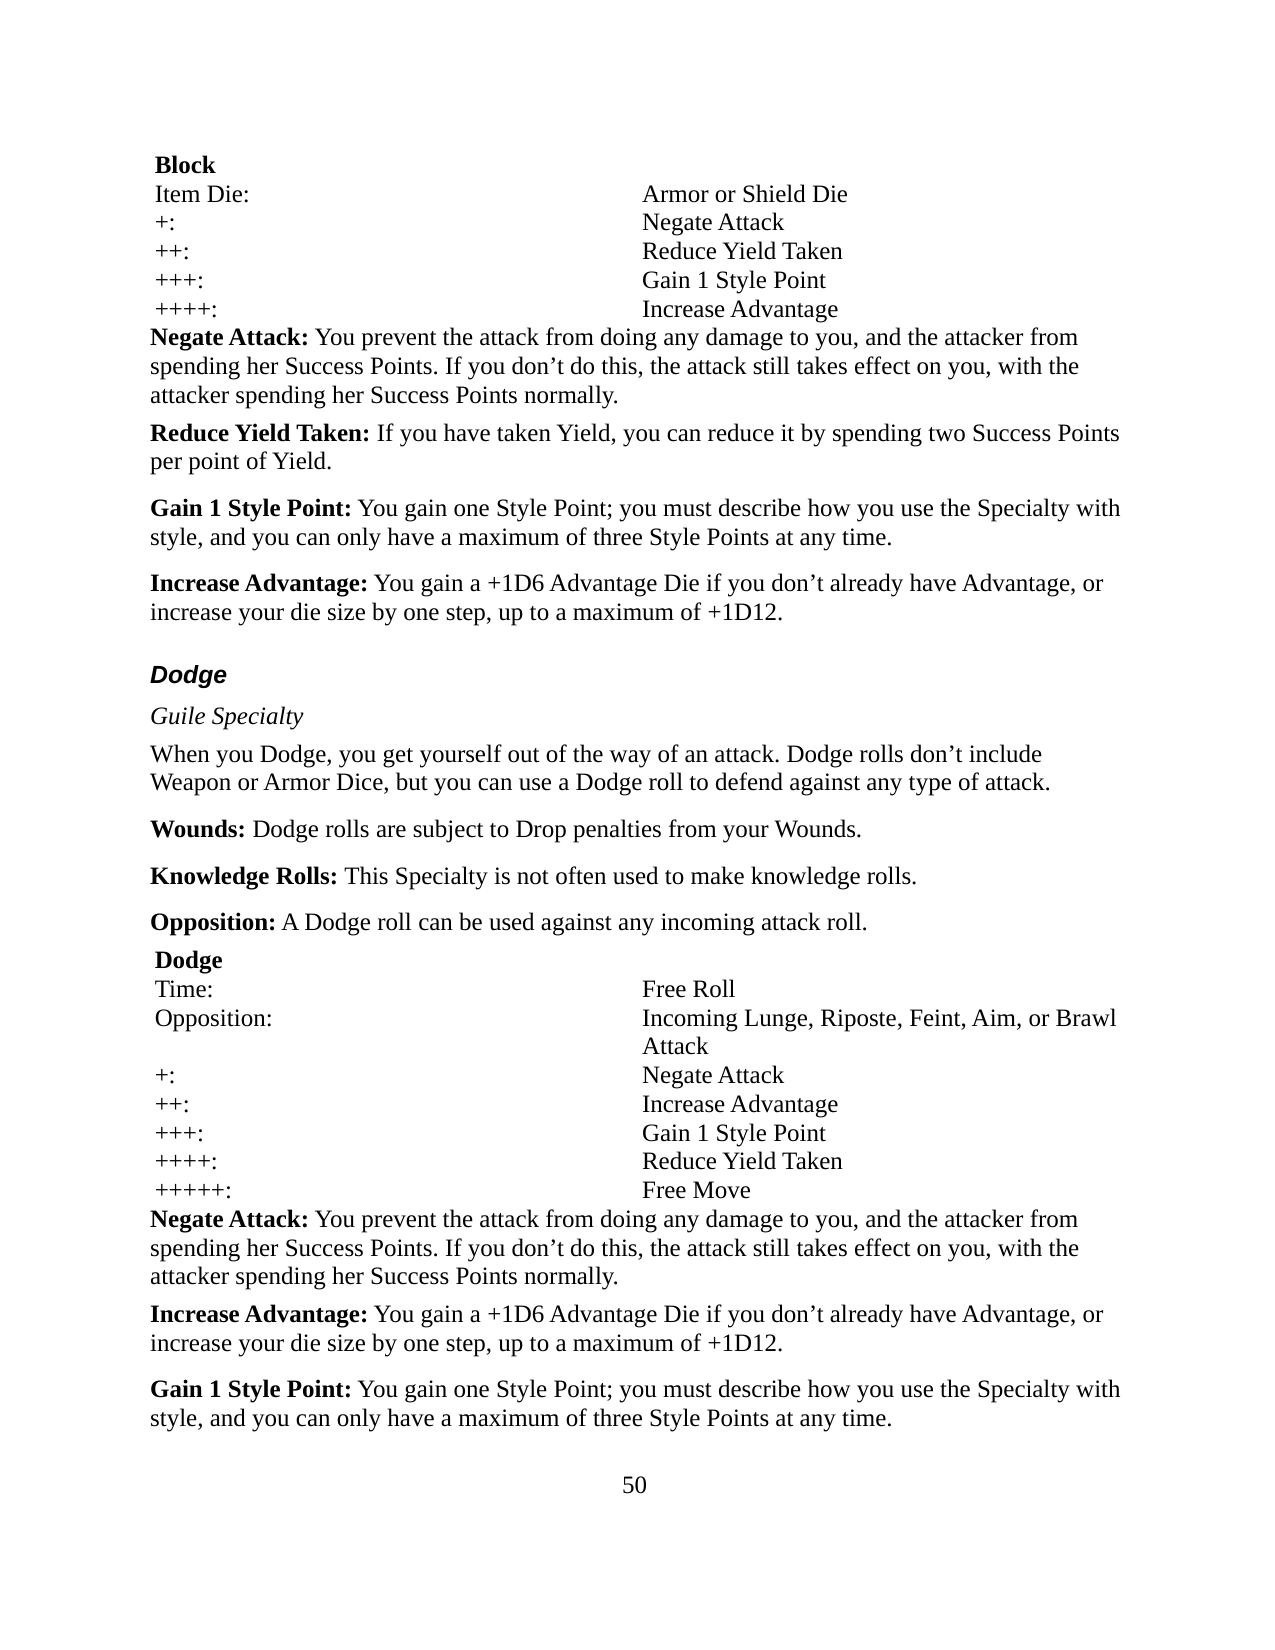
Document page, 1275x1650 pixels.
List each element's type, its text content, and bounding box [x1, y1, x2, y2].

table_header [638, 945, 1125, 974]
table_header Block [150, 150, 637, 179]
subtitle Dodge [150, 660, 1125, 688]
table_cell Negate Attack [638, 208, 1125, 236]
text Opposition: A Dodge roll can be used against any incoming attack roll. [150, 907, 1125, 936]
table_cell Time: [150, 974, 637, 1003]
text Knowledge Rolls: This Specialty is not often used to make knowledge rolls. [150, 861, 1125, 889]
text Increase Advantage: You gain a +1D6 Advantage Die if you don’t already have Advantage, or increase your die size by one step, up to a maximum of +1D12. [150, 1299, 1125, 1357]
table_cell ++++: [150, 1146, 637, 1175]
table_cell ++++: [150, 294, 637, 322]
text Guile Specialty [150, 701, 1125, 730]
table_cell +++: [150, 1118, 637, 1146]
table_cell Increase Advantage [638, 1089, 1125, 1118]
table_cell ++: [150, 1089, 637, 1118]
table_cell Reduce Yield Taken [638, 1146, 1125, 1175]
table_cell Gain 1 Style Point [638, 1118, 1125, 1146]
text Gain 1 Style Point: You gain one Style Point; you must describe how you use the Specialty with style, and you can only have a maximum of three Style Points at any time. [150, 1374, 1125, 1432]
text Negate Attack: You prevent the attack from doing any damage to you, and the attacker from spending her Success Points. If you don’t do this, the attack still takes effect on you, with the attacker spending her Success Points normally. [150, 1204, 1125, 1290]
text Wounds: Dodge rolls are subject to Drop penalties from your Wounds. [150, 814, 1125, 843]
table_header [638, 150, 1125, 179]
table_cell +++: [150, 265, 637, 294]
table_cell ++: [150, 236, 637, 265]
table_cell Free Roll [638, 974, 1125, 1003]
table_cell Item Die: [150, 179, 637, 207]
table_cell Incoming Lunge, Riposte, Feint, Aim, or Brawl Attack [638, 1003, 1125, 1060]
table_cell Free Move [638, 1175, 1125, 1204]
table_cell Gain 1 Style Point [638, 265, 1125, 294]
text Increase Advantage: You gain a +1D6 Advantage Die if you don’t already have Advantage, or increase your die size by one step, up to a maximum of +1D12. [150, 568, 1125, 626]
table_cell +: [150, 1060, 637, 1089]
table_cell +: [150, 208, 637, 236]
text Negate Attack: You prevent the attack from doing any damage to you, and the attacker from spending her Success Points. If you don’t do this, the attack still takes effect on you, with the attacker spending her Success Points normally. [150, 322, 1125, 409]
table_cell Increase Advantage [638, 294, 1125, 322]
text Gain 1 Style Point: You gain one Style Point; you must describe how you use the Specialty with style, and you can only have a maximum of three Style Points at any time. [150, 493, 1125, 551]
table_cell Opposition: [150, 1003, 637, 1060]
table_cell Negate Attack [638, 1060, 1125, 1089]
table_header Dodge [150, 945, 637, 974]
text When you Dodge, you get yourself out of the way of an attack. Dodge rolls don’t include Weapon or Armor Dice, but you can use a Dodge roll to defend against any type of attack. [150, 739, 1125, 796]
table_cell Reduce Yield Taken [638, 236, 1125, 265]
table_cell +++++: [150, 1175, 637, 1204]
text Reduce Yield Taken: If you have taken Yield, you can reduce it by spending two Success Points per point of Yield. [150, 418, 1125, 475]
table_cell Armor or Shield Die [638, 179, 1125, 207]
